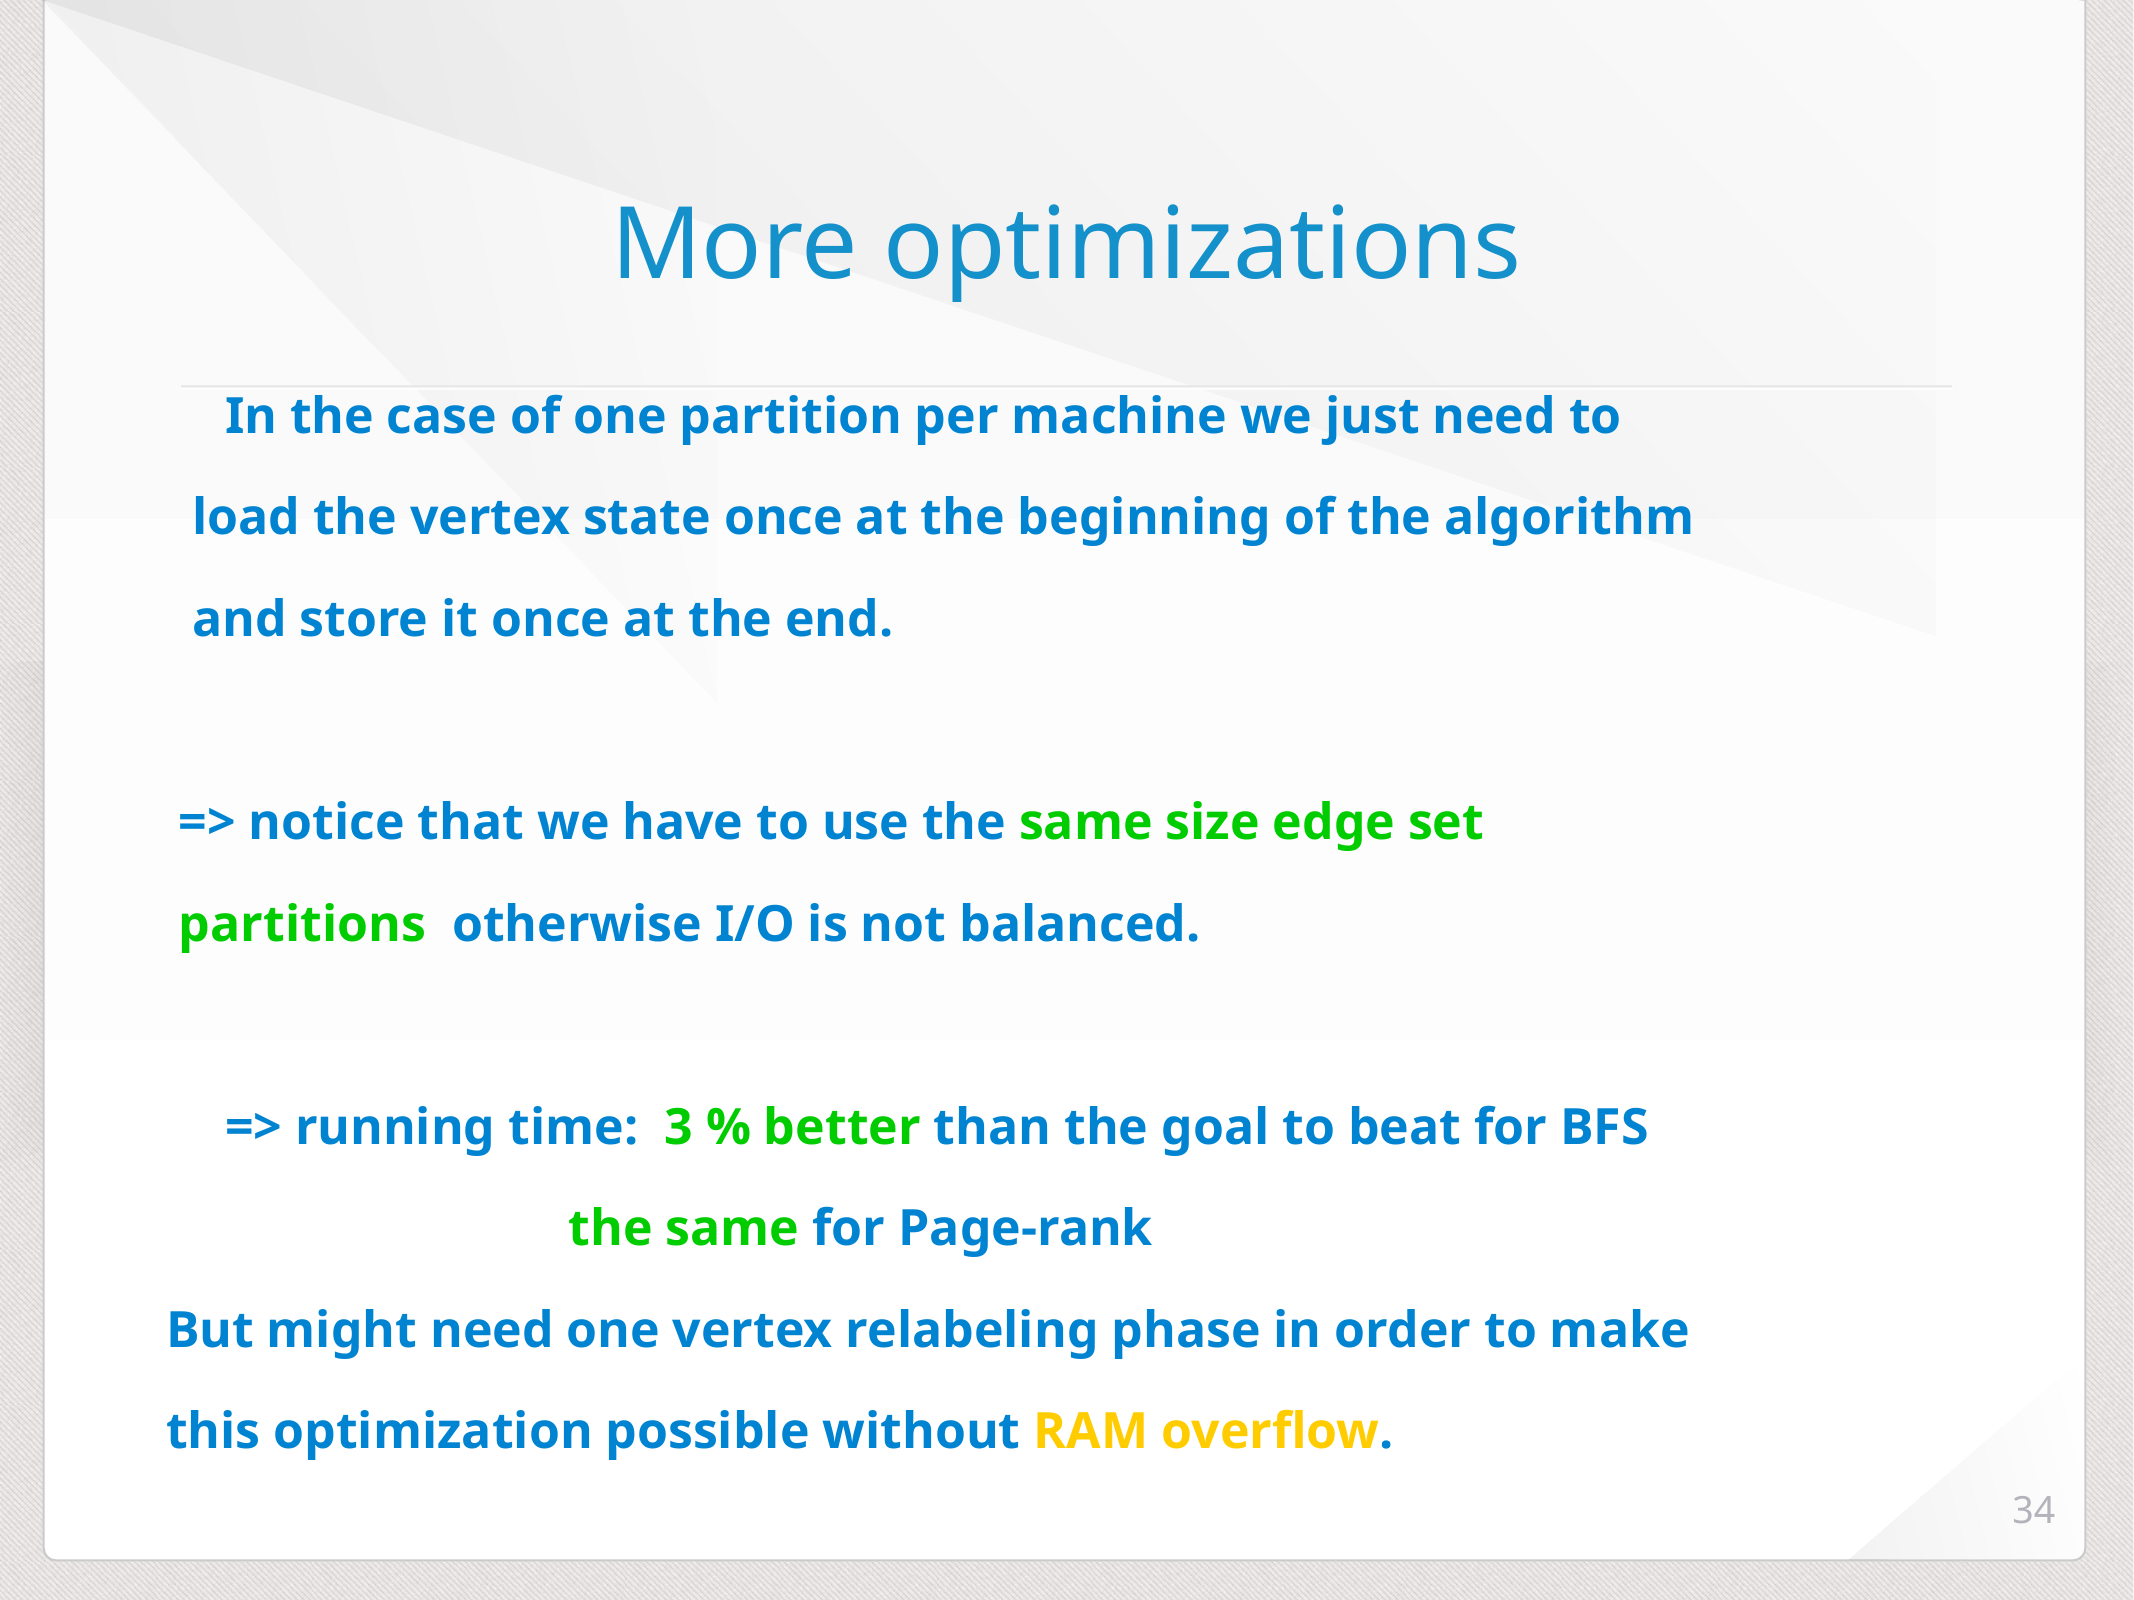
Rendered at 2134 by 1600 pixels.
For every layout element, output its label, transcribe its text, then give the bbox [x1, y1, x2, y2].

list In the case of one partition per machine we just need to load the vertex state once at the beginning of the algorithm and store it once at the end. => notice that we have to use the same size edge set partitions otherwise I/O is not balanced. => running time: 3 % better than the goal to beat for BFS the same for Page-rank But might need one vertex relabeling phase in order to make this optimization possible without RAM overflow. [75, 210, 1951, 1396]
title More optimizations [181, 145, 1953, 355]
slide_number [1909, 1476, 2071, 1548]
list [60, 305, 1936, 1401]
picture [0, 0, 2134, 1600]
